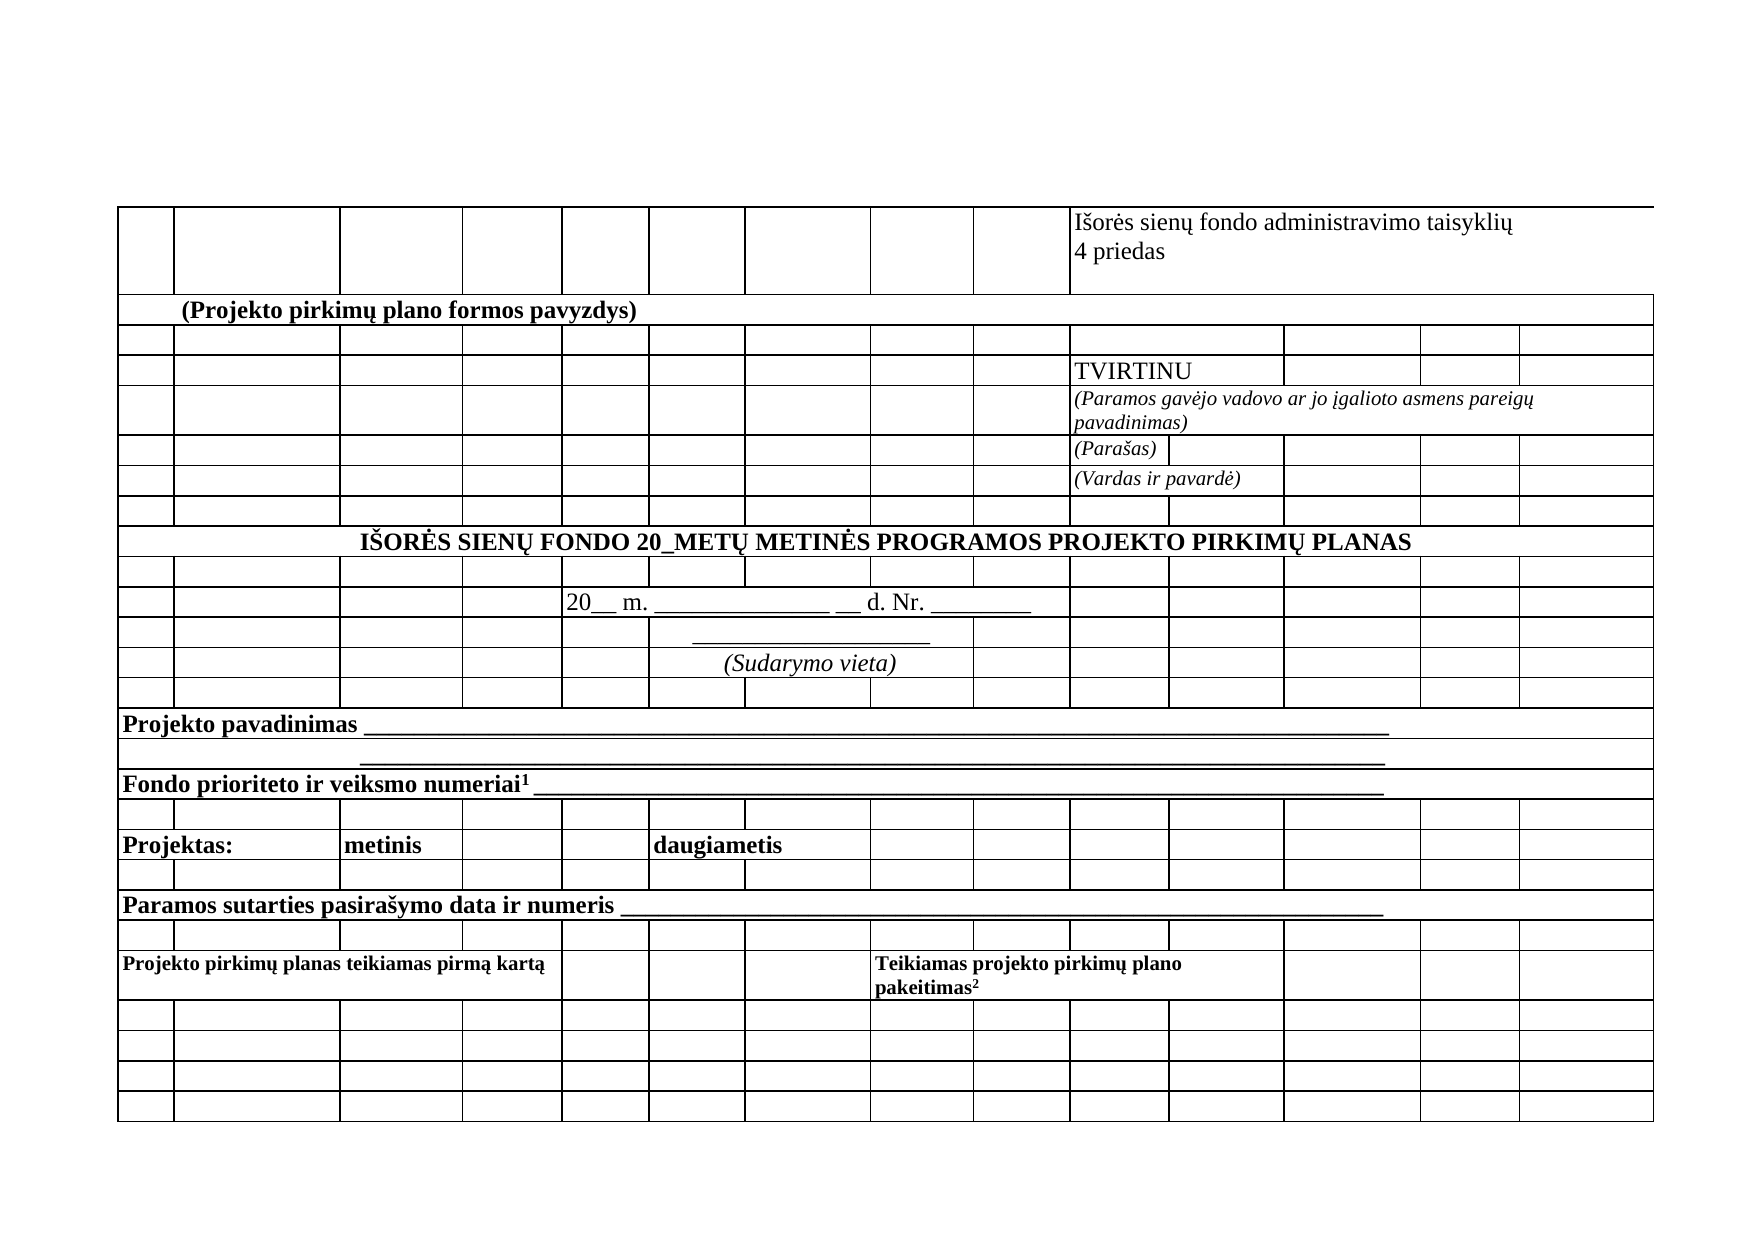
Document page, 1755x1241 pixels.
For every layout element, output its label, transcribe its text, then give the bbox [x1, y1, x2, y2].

table_cell [746, 436, 870, 465]
table_cell [563, 356, 648, 385]
table_cell [119, 497, 173, 525]
table_cell Projekto pirkimų planas teikiamas pirmą kartą [119, 951, 561, 999]
table_cell [1520, 588, 1653, 616]
table_cell [650, 356, 744, 385]
table_cell [463, 1031, 561, 1060]
table_cell [1285, 557, 1420, 586]
table_cell [341, 1092, 462, 1121]
table_cell [1421, 618, 1519, 647]
table_cell [563, 1062, 648, 1090]
table_cell [119, 1092, 173, 1121]
table_cell [1170, 1062, 1283, 1090]
table_cell [563, 860, 648, 889]
table_cell [974, 648, 1069, 677]
table_cell [563, 386, 648, 434]
table_cell [563, 1001, 648, 1030]
table_cell [463, 1001, 561, 1030]
table_cell [974, 1031, 1069, 1060]
table_cell [974, 800, 1069, 828]
table_cell [746, 466, 870, 495]
table_cell [871, 1062, 973, 1090]
table_cell [175, 497, 339, 525]
table_cell [974, 921, 1069, 950]
table_cell [1285, 951, 1420, 999]
table_cell [1071, 557, 1168, 586]
table_cell (Sudarymo vieta) [650, 648, 973, 677]
table_cell [650, 678, 744, 707]
table_cell [1285, 618, 1420, 647]
table_cell [1071, 1092, 1168, 1121]
table_cell [1170, 436, 1283, 465]
table_cell [871, 830, 973, 859]
table_cell [1071, 800, 1168, 828]
table_cell (Parašas) [1071, 436, 1168, 465]
table_cell [463, 466, 561, 495]
table_cell [1520, 1062, 1653, 1090]
table_cell [974, 326, 1069, 354]
table_cell [1421, 326, 1519, 354]
table_cell [341, 356, 462, 385]
table_cell [463, 860, 561, 889]
table_cell [1520, 466, 1653, 495]
table_cell IŠORĖS SIENŲ FONDO 20_METŲ METINĖS PROGRAMOS PROJEKTO PIRKIMŲ PLANAS [119, 527, 1653, 556]
table_cell [1170, 588, 1283, 616]
table_cell [463, 326, 561, 354]
table_cell [650, 326, 744, 354]
table_cell [175, 921, 339, 950]
table_cell [1421, 466, 1519, 495]
table_cell [119, 1031, 173, 1060]
table_cell [1421, 860, 1519, 889]
table_cell [341, 436, 462, 465]
table_cell [746, 1031, 870, 1060]
table_cell [1421, 436, 1519, 465]
table_cell [119, 588, 173, 616]
table_cell [974, 618, 1069, 647]
table_cell [463, 800, 561, 828]
table_cell [746, 678, 870, 707]
table_cell [463, 356, 561, 385]
table_cell [1285, 326, 1420, 354]
table_cell [650, 497, 744, 525]
table_cell [1421, 588, 1519, 616]
table_cell [974, 678, 1069, 707]
table_cell [650, 1031, 744, 1060]
table_cell [974, 466, 1069, 495]
table_cell [119, 436, 173, 465]
table_cell [341, 588, 462, 616]
table_cell [974, 436, 1069, 465]
table_cell [341, 557, 462, 586]
table_cell [463, 588, 561, 616]
table_cell [871, 557, 973, 586]
table_cell [1170, 800, 1283, 828]
table_cell [871, 436, 973, 465]
table_cell [175, 436, 339, 465]
table_cell [175, 557, 339, 586]
table_cell [746, 557, 870, 586]
table_cell [1520, 800, 1653, 828]
table_cell [1170, 1092, 1283, 1121]
table_cell [1170, 497, 1283, 525]
table_cell [746, 1062, 870, 1090]
table_cell [871, 497, 973, 525]
table_cell [1071, 588, 1168, 616]
table_cell [563, 466, 648, 495]
table_cell [1285, 466, 1420, 495]
table_cell [1170, 678, 1283, 707]
table_cell [1421, 921, 1519, 950]
table_cell [974, 356, 1069, 385]
table_cell [1071, 326, 1283, 354]
table_cell [341, 800, 462, 828]
table_cell [1170, 921, 1283, 950]
table_cell [175, 326, 339, 354]
table_cell [1520, 356, 1653, 385]
table_cell [463, 1062, 561, 1090]
table_cell [1421, 678, 1519, 707]
table_cell [974, 497, 1069, 525]
table_cell [1285, 830, 1420, 859]
table_cell [871, 356, 973, 385]
table_cell [463, 921, 561, 950]
table_cell [1285, 921, 1420, 950]
table_cell [463, 830, 561, 859]
table_cell [1285, 1092, 1420, 1121]
table_cell [1170, 648, 1283, 677]
table_cell [563, 830, 648, 859]
table_cell [650, 386, 744, 434]
table_cell [1421, 1062, 1519, 1090]
table_cell [563, 648, 648, 677]
table_cell [1520, 830, 1653, 859]
table_cell [1071, 921, 1168, 950]
table_cell [1520, 326, 1653, 354]
table_cell [1520, 921, 1653, 950]
table_cell [175, 678, 339, 707]
table_cell [1421, 1031, 1519, 1060]
table_cell [1421, 557, 1519, 586]
table_cell [650, 1001, 744, 1030]
table_header [871, 208, 973, 294]
table_cell [463, 648, 561, 677]
table_cell [974, 1001, 1069, 1030]
table_cell [563, 618, 648, 647]
table_cell [746, 1092, 870, 1121]
table_cell [119, 921, 173, 950]
table_cell [650, 951, 744, 999]
table_cell [119, 326, 173, 354]
table_cell [871, 386, 973, 434]
table_cell [974, 557, 1069, 586]
table_cell [1285, 1001, 1420, 1030]
table_cell [871, 860, 973, 889]
table_cell TVIRTINU [1071, 356, 1283, 385]
table_cell [1520, 648, 1653, 677]
table_cell [1071, 618, 1168, 647]
table_cell [341, 678, 462, 707]
table_cell [1071, 678, 1168, 707]
table_cell [746, 326, 870, 354]
table_cell [1520, 1092, 1653, 1121]
table_cell [175, 618, 339, 647]
table_cell [871, 921, 973, 950]
table_cell [119, 1001, 173, 1030]
table_cell [341, 860, 462, 889]
table_cell [563, 1092, 648, 1121]
table_cell [974, 1062, 1069, 1090]
table_cell [175, 1031, 339, 1060]
table_cell [746, 951, 870, 999]
table_cell [463, 386, 561, 434]
table_cell [175, 648, 339, 677]
table_cell [563, 497, 648, 525]
table_cell [871, 466, 973, 495]
table_cell [341, 326, 462, 354]
table_cell [746, 386, 870, 434]
table_cell [974, 1092, 1069, 1121]
table_cell [563, 951, 648, 999]
table_cell [1170, 557, 1283, 586]
table_cell [341, 386, 462, 434]
table_cell [463, 497, 561, 525]
table_cell [1285, 860, 1420, 889]
table_cell [1071, 830, 1168, 859]
table_cell [746, 356, 870, 385]
table_cell [746, 497, 870, 525]
table_cell [1520, 436, 1653, 465]
table_cell [1520, 618, 1653, 647]
table_cell [1421, 830, 1519, 859]
table_cell [1520, 951, 1653, 999]
table_cell [119, 466, 173, 495]
table_cell [1285, 800, 1420, 828]
table_cell [1071, 1001, 1168, 1030]
table_cell [1520, 860, 1653, 889]
table_cell [1170, 618, 1283, 647]
table_cell [341, 618, 462, 647]
table_cell [1071, 497, 1168, 525]
table_cell (Projekto pirkimų plano formos pavyzdys) [119, 295, 1653, 324]
table_cell (Paramos gavėjo vadovo ar jo įgalioto asmens pareigų pavadinimas) [1071, 386, 1653, 434]
table_cell [341, 921, 462, 950]
table_header [175, 208, 339, 294]
table_cell [1520, 497, 1653, 525]
table_cell [341, 1062, 462, 1090]
table_cell [974, 386, 1069, 434]
table_cell __________________________________________________________________________________ [119, 739, 1653, 768]
table_cell [175, 356, 339, 385]
table_cell [1285, 648, 1420, 677]
table_cell [1421, 1092, 1519, 1121]
table_cell [1071, 860, 1168, 889]
table_cell [1285, 678, 1420, 707]
table_cell [650, 921, 744, 950]
table_cell [463, 678, 561, 707]
table_cell [871, 678, 973, 707]
table_cell [175, 466, 339, 495]
table_cell [1285, 588, 1420, 616]
table_cell [1285, 497, 1420, 525]
table_cell [746, 1001, 870, 1030]
table_cell [1170, 1001, 1283, 1030]
table_cell [563, 800, 648, 828]
table_cell [746, 860, 870, 889]
table_cell [1421, 497, 1519, 525]
table_cell [1520, 1031, 1653, 1060]
table_cell [1421, 800, 1519, 828]
table_cell [650, 557, 744, 586]
table_header [341, 208, 462, 294]
table_cell Fondo prioriteto ir veiksmo numeriai1 ____________________________________________________________________ [119, 770, 1653, 798]
table_header [563, 208, 648, 294]
table_cell [974, 830, 1069, 859]
table_cell [1071, 648, 1168, 677]
table_cell [563, 557, 648, 586]
table_header [463, 208, 561, 294]
table_cell [1170, 860, 1283, 889]
table_cell metinis [341, 830, 462, 859]
table_header [119, 208, 173, 294]
table_cell daugiametis [650, 830, 870, 859]
table_cell [341, 466, 462, 495]
table_cell [871, 800, 973, 828]
table_cell [974, 860, 1069, 889]
table_cell [650, 1092, 744, 1121]
table_cell [1421, 356, 1519, 385]
table_cell [463, 618, 561, 647]
table_cell [175, 1001, 339, 1030]
table_cell [175, 1092, 339, 1121]
table_cell [871, 326, 973, 354]
table_cell [119, 1062, 173, 1090]
table_cell [1285, 356, 1420, 385]
table_cell [1421, 951, 1519, 999]
table_cell 20__ m. ______________ __ d. Nr. ________ [563, 588, 1069, 616]
table_cell [563, 326, 648, 354]
table_cell [119, 386, 173, 434]
table_cell [650, 436, 744, 465]
table_cell ___________________ [650, 618, 973, 647]
table_cell [341, 1001, 462, 1030]
table_cell [871, 1001, 973, 1030]
table_cell [1421, 1001, 1519, 1030]
table_cell [119, 800, 173, 828]
table_cell [119, 618, 173, 647]
table_cell [341, 648, 462, 677]
table_cell [1285, 436, 1420, 465]
table_cell [563, 678, 648, 707]
table_cell [746, 800, 870, 828]
table_cell [1071, 1062, 1168, 1090]
table_cell [175, 1062, 339, 1090]
table_cell [746, 921, 870, 950]
table_cell [650, 860, 744, 889]
table_cell [1071, 1031, 1168, 1060]
table_cell [463, 436, 561, 465]
table_cell (Vardas ir pavardė) [1071, 466, 1283, 495]
table_cell [341, 497, 462, 525]
table_cell [175, 860, 339, 889]
table_cell [175, 800, 339, 828]
table_cell [119, 860, 173, 889]
table_cell Projekto pavadinimas __________________________________________________________________________________ [119, 709, 1653, 737]
table_header Išorės sienų fondo administravimo taisyklių 4 priedas [1071, 208, 1653, 294]
table_cell [1421, 648, 1519, 677]
table_cell Teikiamas projekto pirkimų plano pakeitimas2 [871, 951, 1283, 999]
table_cell [563, 436, 648, 465]
table_cell [119, 678, 173, 707]
table_cell [1285, 1062, 1420, 1090]
table_cell [1170, 830, 1283, 859]
table_cell [463, 557, 561, 586]
table_cell [175, 588, 339, 616]
table_cell [1170, 1031, 1283, 1060]
table_cell [175, 386, 339, 434]
table_cell [119, 557, 173, 586]
table_cell [650, 466, 744, 495]
table_cell [871, 1031, 973, 1060]
table_cell [1285, 1031, 1420, 1060]
table_cell [341, 1031, 462, 1060]
table_cell [1520, 557, 1653, 586]
table_cell [1520, 678, 1653, 707]
table_cell [650, 800, 744, 828]
table_cell [563, 1031, 648, 1060]
table_cell [119, 648, 173, 677]
table_header [974, 208, 1069, 294]
table_cell [563, 921, 648, 950]
table_cell [1520, 1001, 1653, 1030]
table_cell Paramos sutarties pasirašymo data ir numeris _____________________________________________________________ [119, 891, 1653, 919]
table_header [650, 208, 744, 294]
table_cell [119, 356, 173, 385]
table_cell [871, 1092, 973, 1121]
table_cell [463, 1092, 561, 1121]
table_cell [650, 1062, 744, 1090]
table_header [746, 208, 870, 294]
table_cell Projektas: [119, 830, 339, 859]
